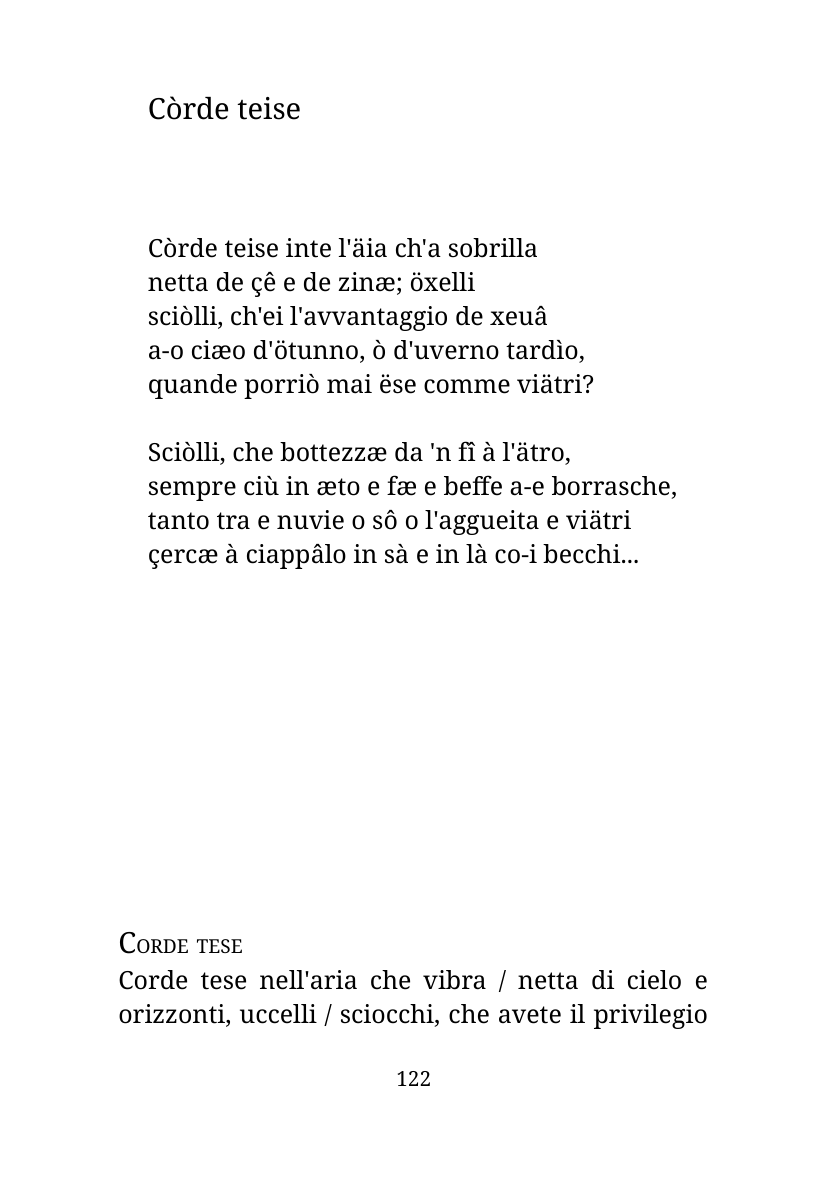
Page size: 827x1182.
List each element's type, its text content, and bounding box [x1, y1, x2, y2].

text tanto tra e nuvie o sô o l'aggueita e viätri [118, 503, 709, 537]
text Còrde teise [118, 88, 709, 128]
text sciòlli, ch'ei l'avvantaggio de xeuâ [118, 298, 709, 333]
text çercæ à ciappâlo in sà e in là co-i becchi... [118, 537, 709, 571]
text netta de çê e de zinæ; öxelli [118, 264, 709, 298]
text Sciòlli, che bottezzæ da 'n fî à l'ätro, [118, 435, 709, 469]
text Corde tese nell'aria che vibra / netta di cielo e orizzonti, uccelli / sciocchi, che avete il privilegio [118, 962, 709, 1030]
text sempre ciù in æto e fæ e beffe a-e borrasche, [118, 469, 709, 503]
text a-o ciæo d'ötunno, ò d'uverno tardìo, [118, 333, 709, 367]
text quande porriò mai ëse comme viätri? [118, 367, 709, 401]
text Còrde teise inte l'äia ch'a sobrilla [118, 230, 709, 264]
text Corde tese [118, 923, 709, 962]
